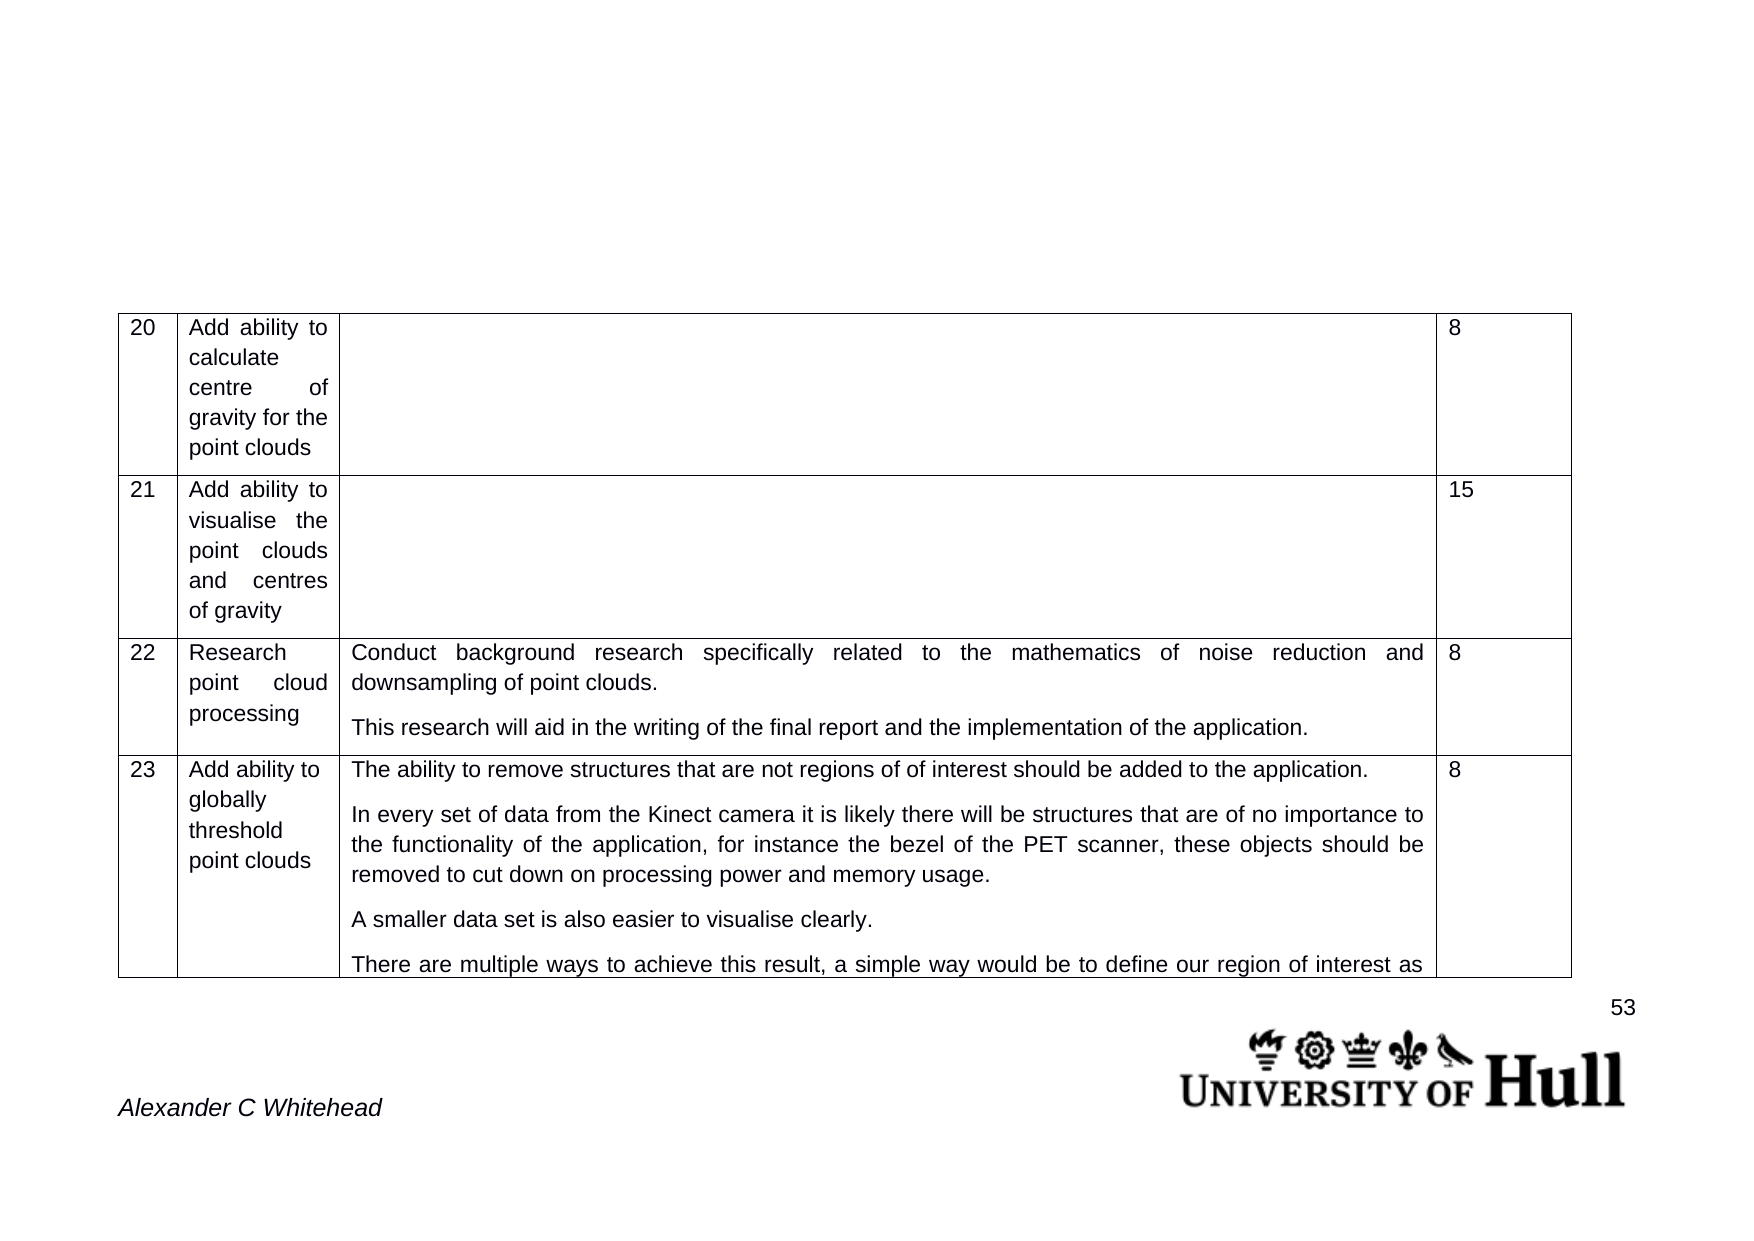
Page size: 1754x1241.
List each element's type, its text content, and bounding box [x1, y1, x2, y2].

table_cell [340, 476, 1436, 638]
table_cell 15 [1437, 476, 1571, 638]
table_cell 21 [119, 476, 177, 638]
table_cell 8 [1437, 314, 1571, 475]
table_cell [340, 314, 1436, 475]
table_cell 23 [119, 756, 177, 977]
table_cell 20 [119, 314, 177, 475]
table_cell 8 [1437, 639, 1571, 755]
table_cell 8 [1437, 756, 1571, 977]
table_cell Conduct background research specifically related to the mathematics of noise reduction and downsampling of point clouds. This research will aid in the writing of the final report and the implementation of the application. [340, 639, 1436, 755]
table_cell Research point cloud processing [178, 639, 339, 755]
table_cell Add ability to visualise the point clouds and centres of gravity [178, 476, 339, 638]
picture [1173, 1020, 1634, 1117]
table_cell Add ability to calculate centre of gravity for the point clouds [178, 314, 339, 475]
table_cell 22 [119, 639, 177, 755]
table_cell Add ability to globally threshold point clouds [178, 756, 339, 977]
table_cell The ability to remove structures that are not regions of of interest should be added to the application. In every set of data from the Kinect camera it is likely there will be structures that are of no importance to the functionality of the application, for instance the bezel of the PET scanner, these objects should be removed to cut down on processing power and memory usage. A smaller data set is also easier to visualise clearly. There are multiple ways to achieve this result, a simple way would be to define our region of interest as [340, 756, 1436, 977]
